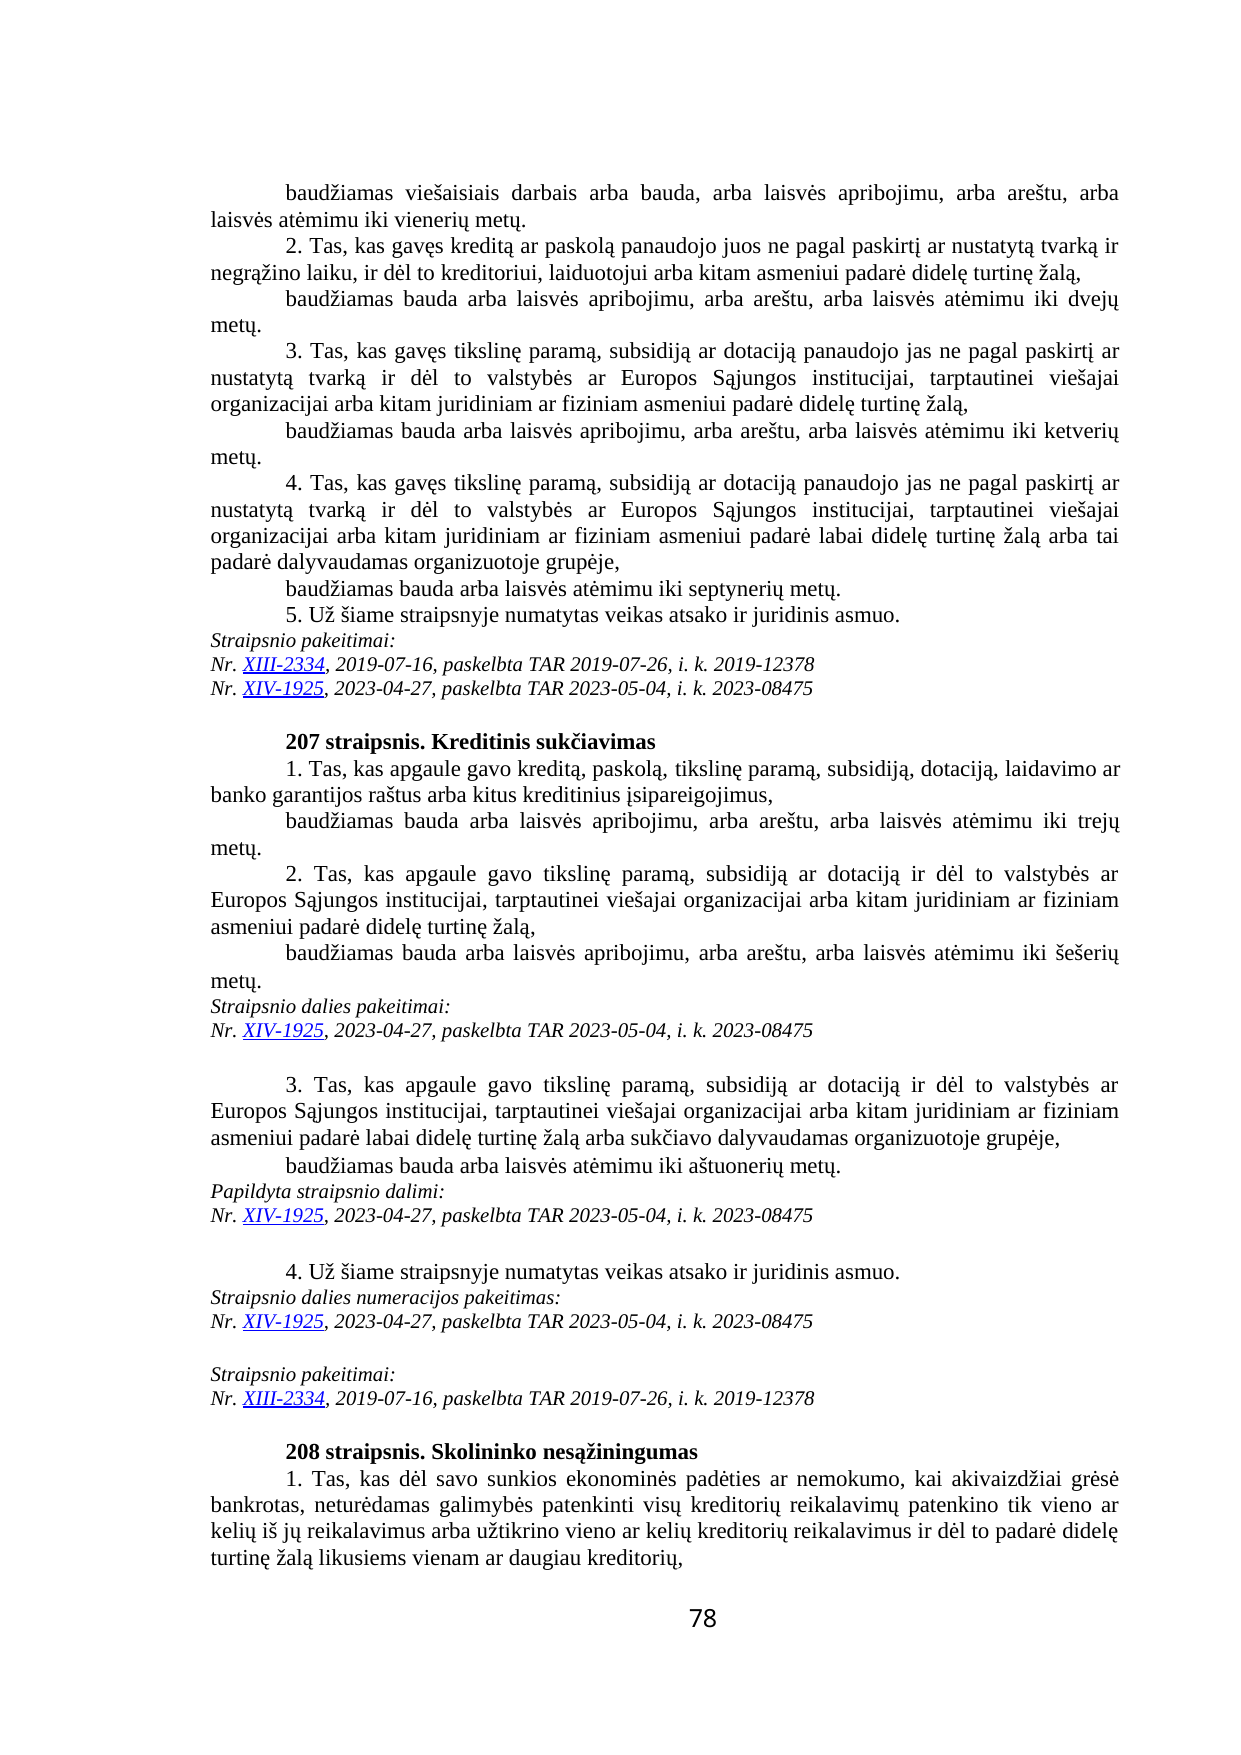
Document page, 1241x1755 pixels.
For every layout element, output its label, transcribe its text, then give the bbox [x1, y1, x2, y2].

text baudžiamas bauda arba laisvės apribojimu, arba areštu, arba laisvės atėmimu iki ketverių metų. [210, 417, 1120, 469]
text Straipsnio dalies numeracijos pakeitimas: [210, 1285, 1120, 1309]
text baudžiamas bauda arba laisvės atėmimu iki aštuonerių metų. [210, 1150, 1120, 1179]
text 3. Tas, kas gavęs tikslinę paramą, subsidiją ar dotaciją panaudojo jas ne pagal paskirtį ar nustatytą tvarką ir dėl to valstybės ar Europos Sąjungos institucijai, tarptautinei viešajai organizacijai arba kitam juridiniam ar fiziniam asmeniui padarė didelę turtinę žalą, [210, 338, 1120, 417]
text 5. Už šiame straipsnyje numatytas veikas atsako ir juridinis asmuo. [210, 601, 1120, 627]
text Straipsnio dalies pakeitimai: [210, 994, 1120, 1018]
text baudžiamas bauda arba laisvės apribojimu, arba areštu, arba laisvės atėmimu iki dvejų metų. [210, 285, 1120, 338]
text 208 straipsnis. Skolininko nesąžiningumas [210, 1438, 1120, 1465]
text Straipsnio pakeitimai: [210, 1362, 1120, 1386]
text Nr. XIII-2334, 2019-07-16, paskelbta TAR 2019-07-26, i. k. 2019-12378 [210, 1386, 1120, 1410]
text 1. Tas, kas apgaule gavo kreditą, paskolą, tikslinę paramą, subsidiją, dotaciją, laidavimo ar banko garantijos raštus arba kitus kreditinius įsipareigojimus, [210, 755, 1120, 807]
text 1. Tas, kas dėl savo sunkios ekonominės padėties ar nemokumo, kai akivaizdžiai grėsė bankrotas, neturėdamas galimybės patenkinti visų kreditorių reikalavimų patenkino tik vieno ar kelių iš jų reikalavimus arba užtikrino vieno ar kelių kreditorių reikalavimus ir dėl to padarė didelę turtinę žalą likusiems vienam ar daugiau kreditorių, [210, 1465, 1120, 1570]
text 207 straipsnis. Kreditinis sukčiavimas [210, 728, 1120, 755]
text Nr. XIV-1925, 2023-04-27, paskelbta TAR 2023-05-04, i. k. 2023-08475 [210, 1309, 1120, 1333]
text baudžiamas bauda arba laisvės apribojimu, arba areštu, arba laisvės atėmimu iki šešerių metų. [210, 939, 1120, 994]
text baudžiamas bauda arba laisvės atėmimu iki septynerių metų. [210, 575, 1120, 601]
text 2. Tas, kas gavęs kreditą ar paskolą panaudojo juos ne pagal paskirtį ar nustatytą tvarką ir negrąžino laiku, ir dėl to kreditoriui, laiduotojui arba kitam asmeniui padarė didelę turtinę žalą, [210, 232, 1120, 285]
text Nr. XIV-1925, 2023-04-27, paskelbta TAR 2023-05-04, i. k. 2023-08475 [210, 1203, 1120, 1227]
text 4. Tas, kas gavęs tikslinę paramą, subsidiją ar dotaciją panaudojo jas ne pagal paskirtį ar nustatytą tvarką ir dėl to valstybės ar Europos Sąjungos institucijai, tarptautinei viešajai organizacijai arba kitam juridiniam ar fiziniam asmeniui padarė labai didelę turtinę žalą arba tai padarė dalyvaudamas organizuotoje grupėje, [210, 469, 1120, 575]
text Nr. XIV-1925, 2023-04-27, paskelbta TAR 2023-05-04, i. k. 2023-08475 [210, 676, 1120, 700]
text baudžiamas viešaisiais darbais arba bauda, arba laisvės apribojimu, arba areštu, arba laisvės atėmimu iki vienerių metų. [210, 179, 1120, 232]
text Papildyta straipsnio dalimi: [210, 1179, 1120, 1203]
text baudžiamas bauda arba laisvės apribojimu, arba areštu, arba laisvės atėmimu iki trejų metų. [210, 807, 1120, 860]
text Straipsnio pakeitimai: [210, 627, 1120, 652]
text 4. Už šiame straipsnyje numatytas veikas atsako ir juridinis asmuo. [210, 1256, 1120, 1285]
text 3. Tas, kas apgaule gavo tikslinę paramą, subsidiją ar dotaciją ir dėl to valstybės ar Europos Sąjungos institucijai, tarptautinei viešajai organizacijai arba kitam juridiniam ar fiziniam asmeniui padarė labai didelę turtinę žalą arba sukčiavo dalyvaudamas organizuotoje grupėje, [210, 1071, 1120, 1150]
text Nr. XIV-1925, 2023-04-27, paskelbta TAR 2023-05-04, i. k. 2023-08475 [210, 1018, 1120, 1042]
text 2. Tas, kas apgaule gavo tikslinę paramą, subsidiją ar dotaciją ir dėl to valstybės ar Europos Sąjungos institucijai, tarptautinei viešajai organizacijai arba kitam juridiniam ar fiziniam asmeniui padarė didelę turtinę žalą, [210, 860, 1120, 939]
text Nr. XIII-2334, 2019-07-16, paskelbta TAR 2019-07-26, i. k. 2019-12378 [210, 652, 1120, 676]
